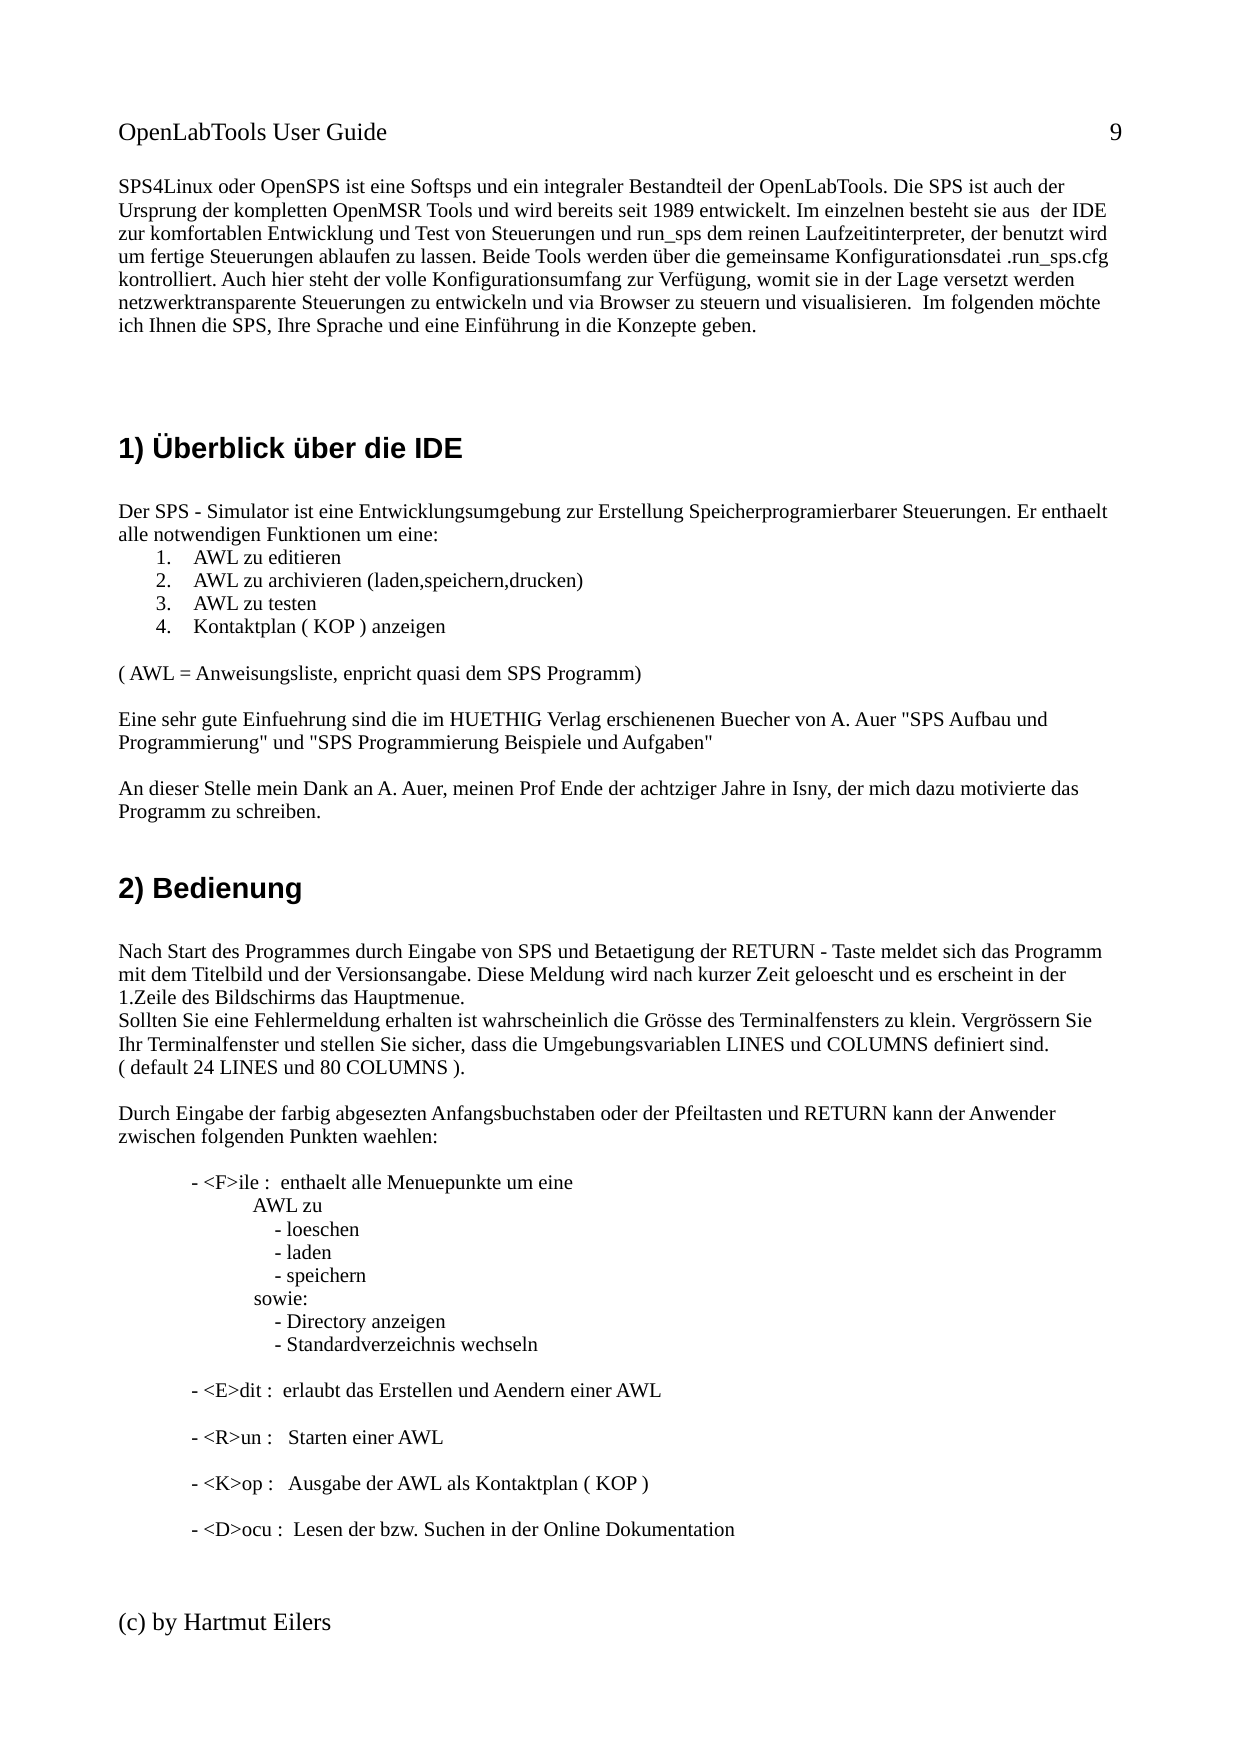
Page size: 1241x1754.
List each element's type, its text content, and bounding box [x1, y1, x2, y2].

text - laden [118, 1241, 1122, 1264]
list AWL zu testen [156, 592, 1122, 615]
text Der SPS - Simulator ist eine Entwicklungsumgebung zur Erstellung Speicherprogramierbarer Steuerungen. Er enthaelt alle notwendigen Funktionen um eine: [118, 500, 1122, 546]
text - loeschen [118, 1217, 1122, 1241]
text - <E>dit : erlaubt das Erstellen und Aendern einer AWL [118, 1379, 1122, 1402]
list AWL zu archivieren (laden,speichern,drucken) [156, 569, 1122, 592]
text - speichern [118, 1264, 1122, 1287]
text - Standardverzeichnis wechseln [118, 1333, 1122, 1356]
text - <F>ile : enthaelt alle Menuepunkte um eine [118, 1171, 1122, 1194]
text sowie: [118, 1287, 1122, 1310]
list Kontaktplan ( KOP ) anzeigen [156, 615, 1122, 638]
text Eine sehr gute Einfuehrung sind die im HUETHIG Verlag erschienenen Buecher von A. Auer "SPS Aufbau und Programmierung" und "SPS Programmierung Beispiele und Aufgaben" [118, 708, 1122, 754]
text Nach Start des Programmes durch Eingabe von SPS und Betaetigung der RETURN - Taste meldet sich das Programm mit dem Titelbild und der Versionsangabe. Diese Meldung wird nach kurzer Zeit geloescht und es erscheint in der 1.Zeile des Bildschirms das Hauptmenue. Sollten Sie eine Fehlermeldung erhalten ist wahrscheinlich die Grösse des Terminalfensters zu klein. Vergrössern Sie Ihr Terminalfenster und stellen Sie sicher, dass die Umgebungsvariablen LINES und COLUMNS definiert sind. ( default 24 LINES und 80 COLUMNS ). Durch Eingabe der farbig abgesezten Anfangsbuchstaben oder der Pfeiltasten und RETURN kann der Anwender zwischen folgenden Punkten waehlen: [118, 940, 1122, 1148]
text AWL zu [118, 1194, 1122, 1217]
list AWL zu editieren [156, 546, 1122, 569]
text - Directory anzeigen [118, 1310, 1122, 1333]
text An dieser Stelle mein Dank an A. Auer, meinen Prof Ende der achtziger Jahre in Isny, der mich dazu motivierte das Programm zu schreiben. [118, 777, 1122, 823]
text - <D>ocu : Lesen der bzw. Suchen in der Online Dokumentation [118, 1518, 1122, 1541]
text SPS4Linux oder OpenSPS ist eine Softsps und ein integraler Bestandteil der OpenLabTools. Die SPS ist auch der Ursprung der kompletten OpenMSR Tools und wird bereits seit 1989 entwickelt. Im einzelnen besteht sie aus der IDE zur komfortablen Entwicklung und Test von Steuerungen und run_sps dem reinen Laufzeitinterpreter, der benutzt wird um fertige Steuerungen ablaufen zu lassen. Beide Tools werden über die gemeinsame Konfigurationsdatei .run_sps.cfg kontrolliert. Auch hier steht der volle Konfigurationsumfang zur Verfügung, womit sie in der Lage versetzt werden netzwerktransparente Steuerungen zu entwickeln und via Browser zu steuern und visualisieren. Im folgenden möchte ich Ihnen die SPS, Ihre Sprache und eine Einführung in die Konzepte geben. [118, 175, 1122, 337]
text - <R>un : Starten einer AWL [118, 1426, 1122, 1449]
subtitle 1) Überblick über die IDE [118, 432, 1122, 464]
text ( AWL = Anweisungsliste, enpricht quasi dem SPS Programm) [118, 662, 1122, 685]
text - <K>op : Ausgabe der AWL als Kontaktplan ( KOP ) [118, 1472, 1122, 1495]
subtitle 2) Bedienung [118, 872, 1122, 904]
